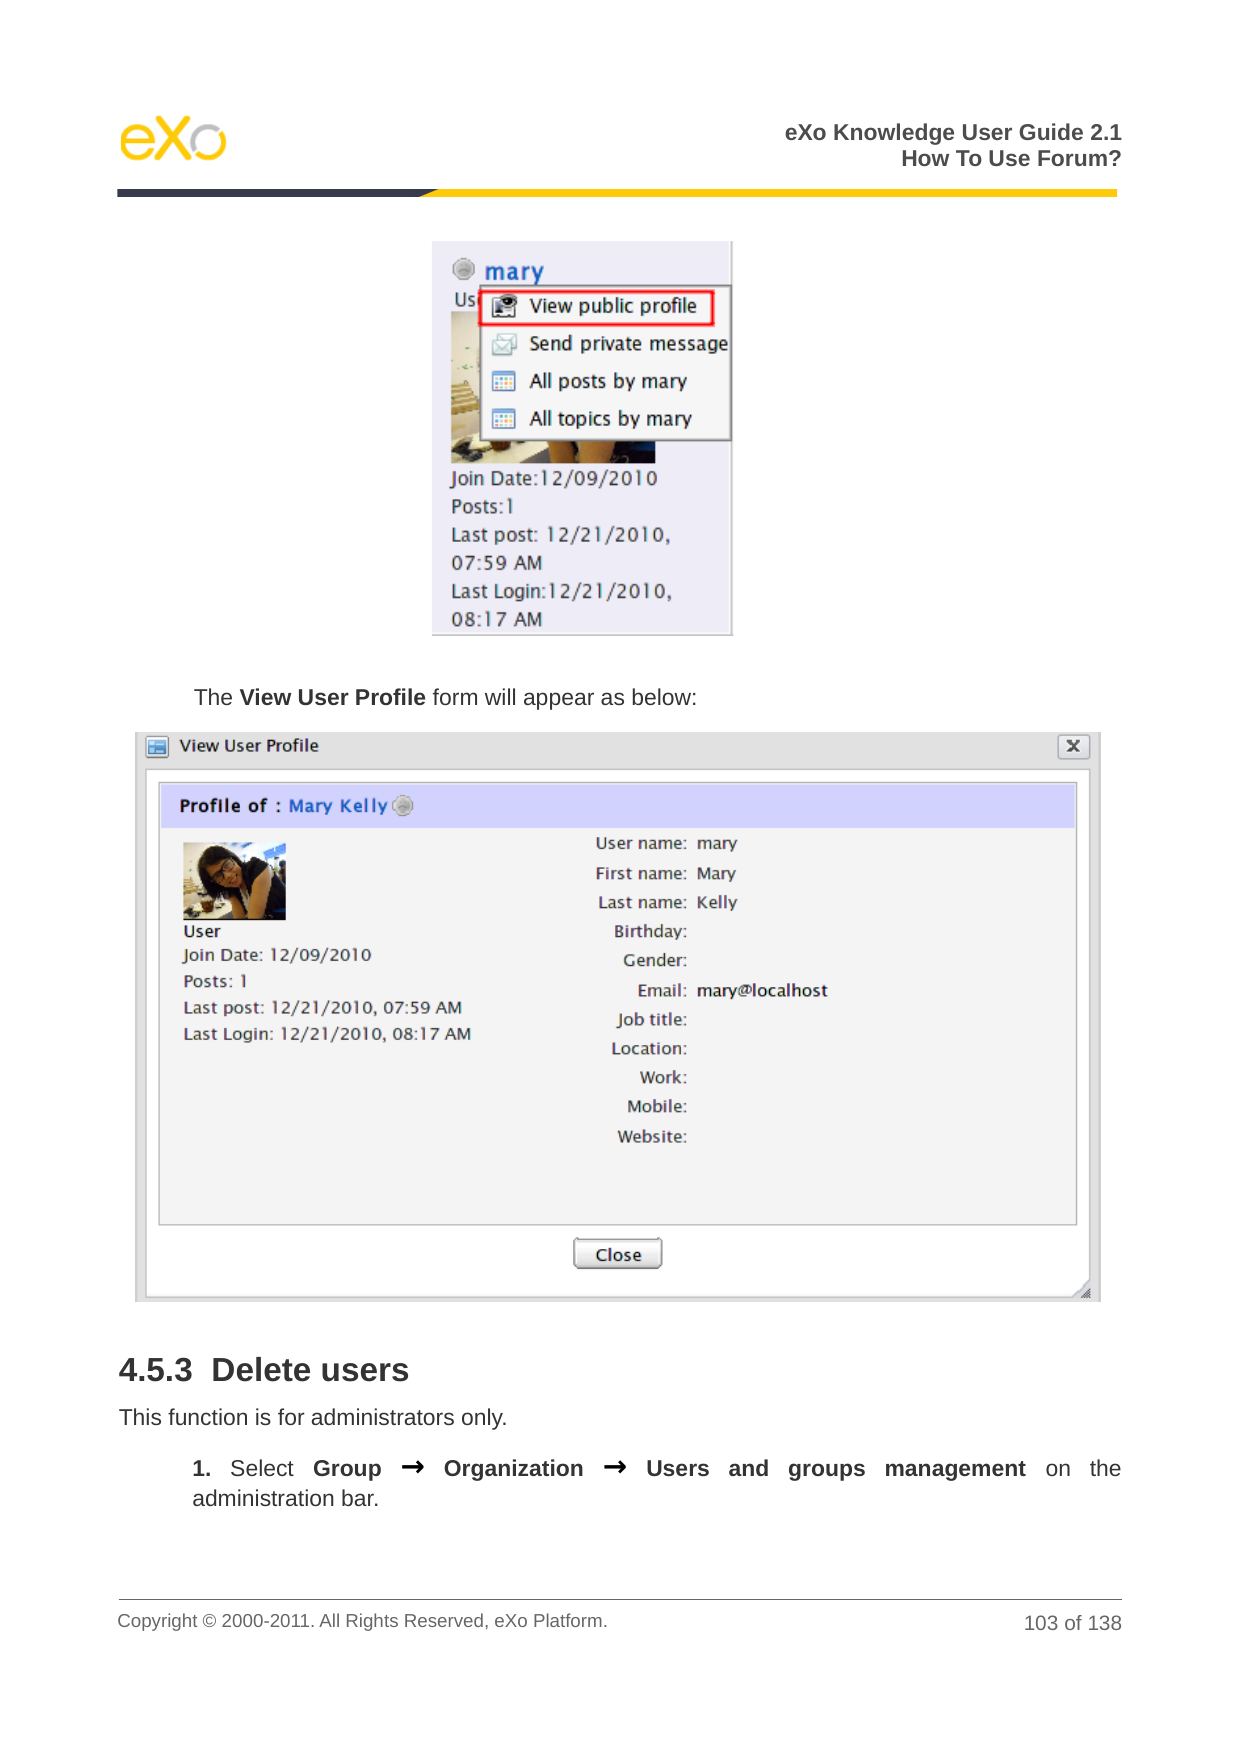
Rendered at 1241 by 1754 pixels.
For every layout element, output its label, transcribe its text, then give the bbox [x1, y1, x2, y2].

list The View User Profile form will appear as below: [156, 684, 1122, 710]
text This function is for administrators only. [118, 1403, 1122, 1430]
subtitle Delete users [118, 1350, 1122, 1388]
picture [135, 732, 1101, 1302]
text 1. Select Group → Organization → Users and groups management on the administration bar. [192, 1445, 1122, 1511]
picture [120, 115, 227, 161]
picture [431, 241, 734, 636]
picture [117, 189, 1118, 197]
